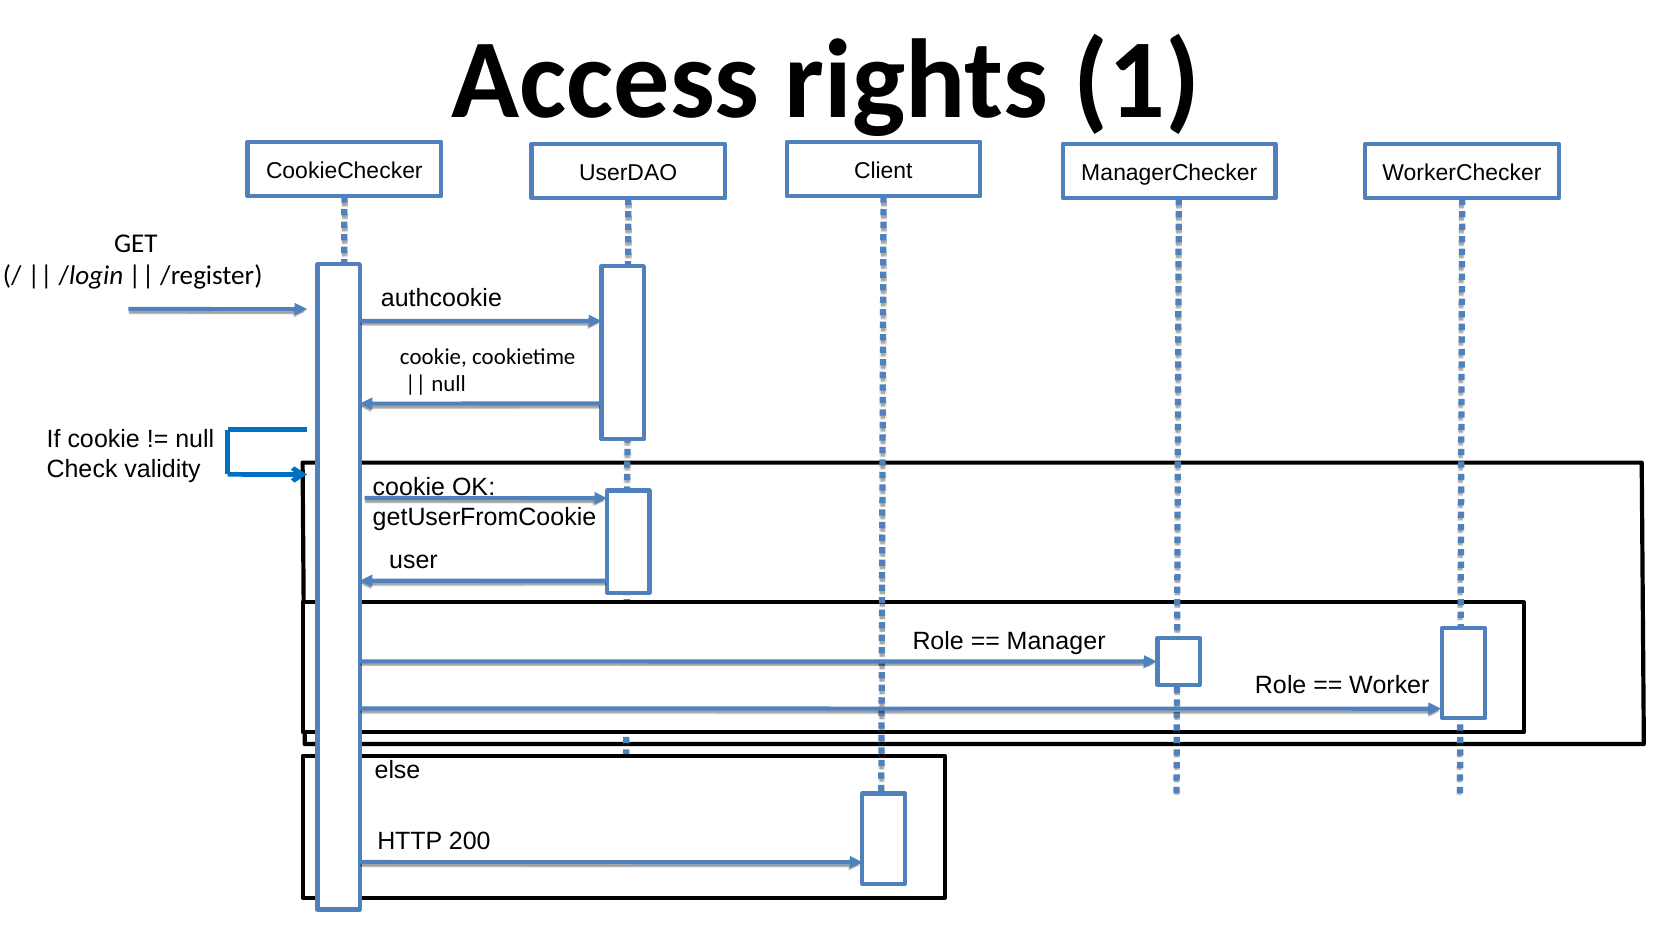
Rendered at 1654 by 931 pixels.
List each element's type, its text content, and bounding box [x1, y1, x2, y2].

title Access rights (1) [82, 11, 1571, 167]
text_box CookieChecker [247, 141, 442, 197]
text_box Client [786, 141, 981, 197]
text_box Role == Manager [897, 616, 1170, 662]
text_box HTTP 200 [362, 817, 567, 863]
text_box If cookie != null Check validity [31, 415, 260, 491]
text_box [601, 266, 644, 440]
text_box authcookie [366, 273, 571, 319]
text_box user [374, 535, 579, 581]
text_box else [359, 746, 640, 792]
text_box GET (/ || /login || /register) [0, 217, 284, 298]
text_box ManagerChecker [1062, 143, 1276, 199]
text_box WorkerChecker [1365, 143, 1559, 199]
text_box UserDAO [531, 143, 726, 199]
text_box Role == Worker [1240, 661, 1512, 707]
text_box cookie, cookietime || null [385, 333, 591, 404]
text_box cookie OK: getUserFromCookie [357, 462, 638, 538]
text_box [302, 264, 1644, 910]
